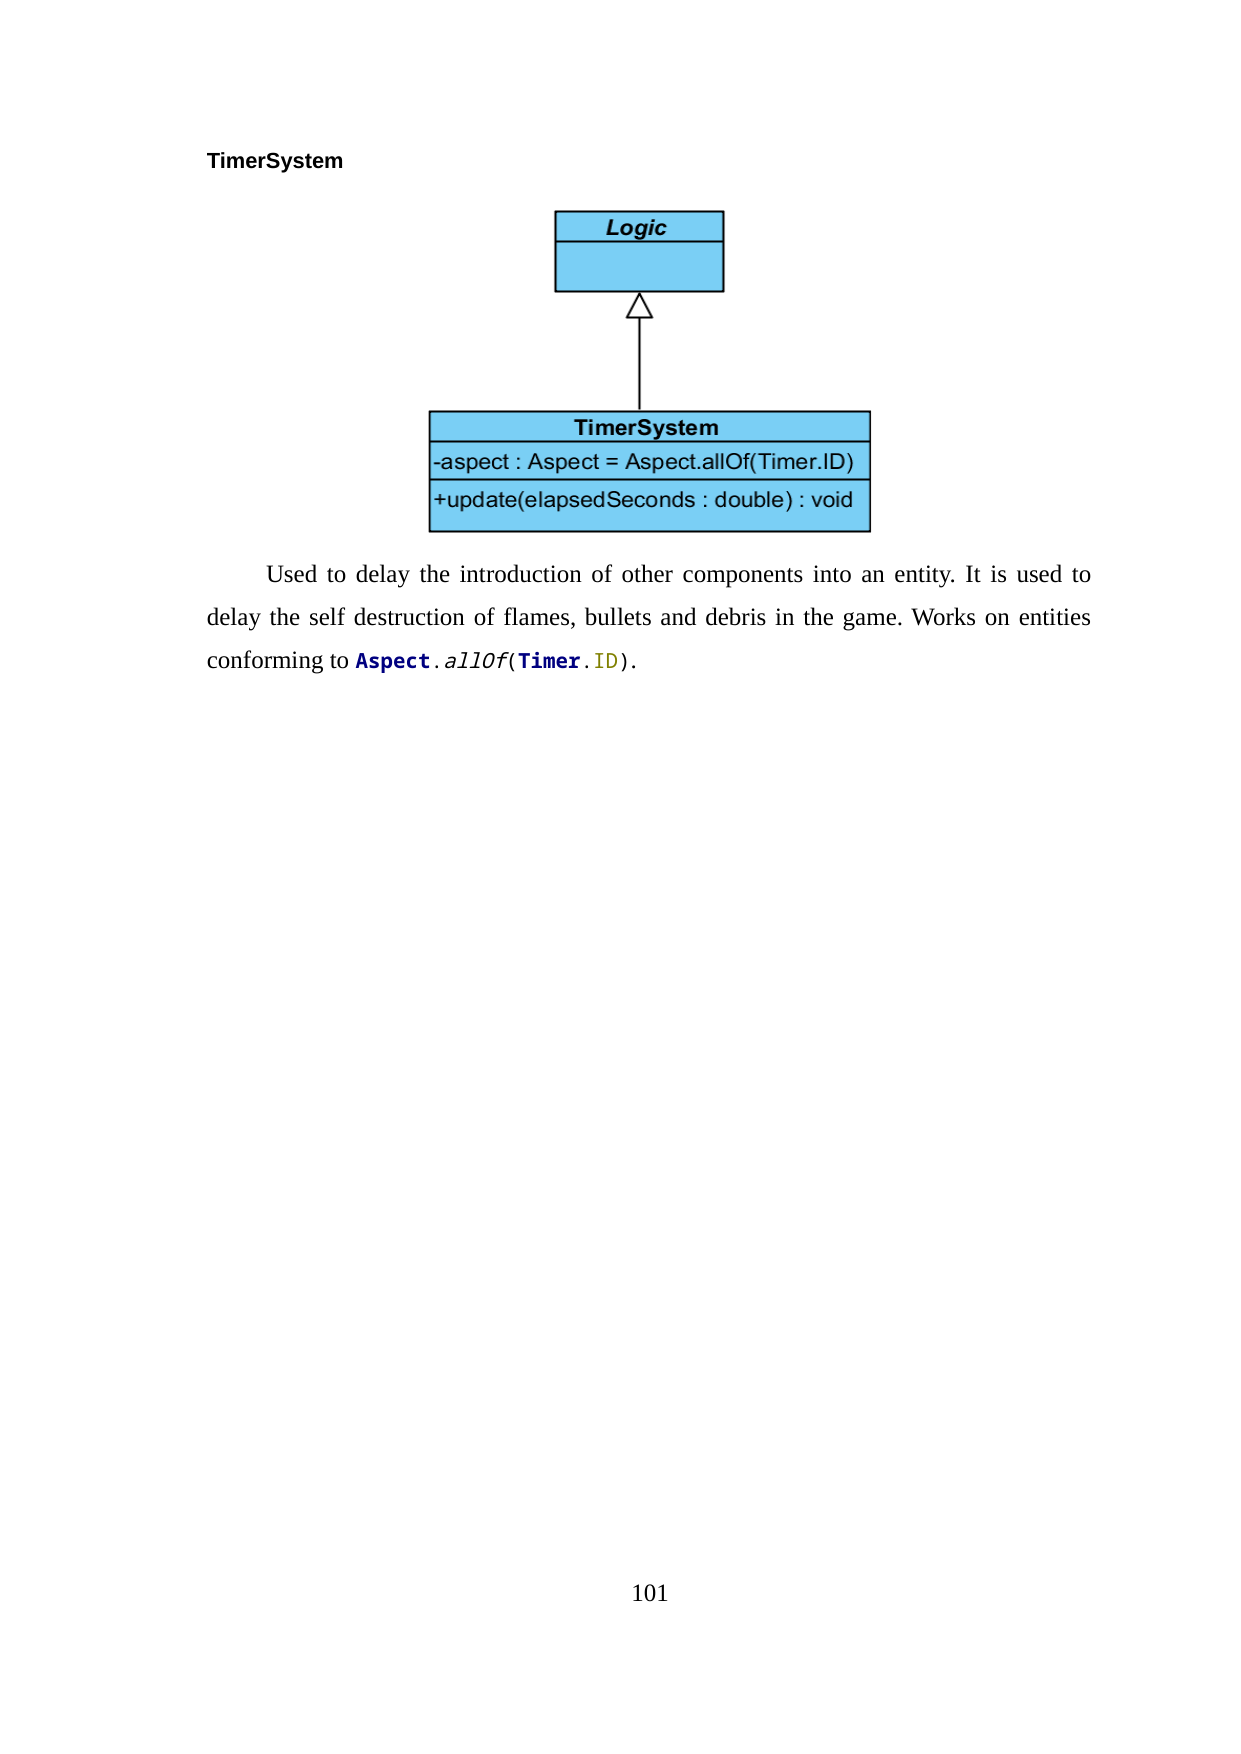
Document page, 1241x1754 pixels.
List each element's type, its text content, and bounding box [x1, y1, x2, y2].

subtitle TimerSystem [207, 148, 1093, 173]
text Used to delay the introduction of other components into an entity. It is used to delay the self destruction of flames, bullets and debris in the game. Works on entities conforming to Aspect.allOf(Timer.ID). [207, 559, 1093, 675]
picture [428, 210, 872, 533]
